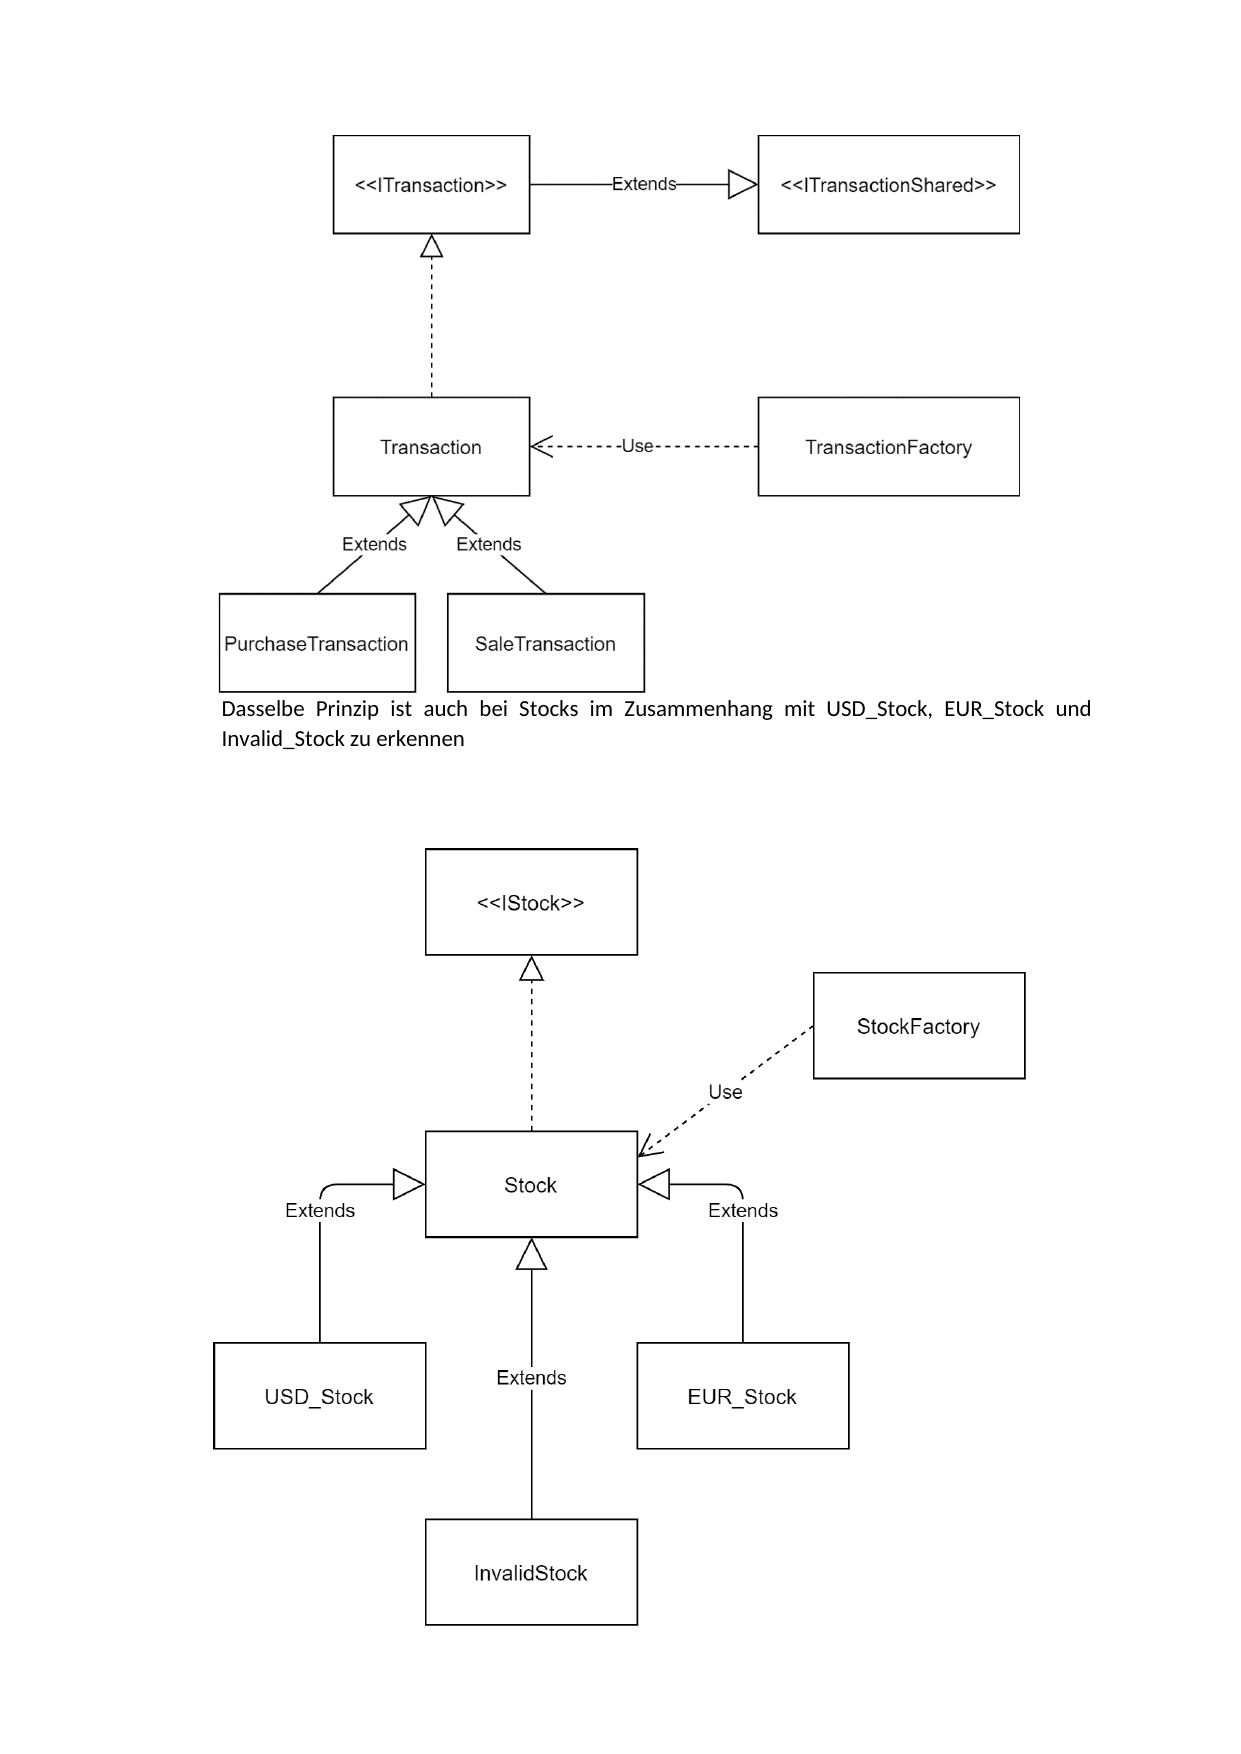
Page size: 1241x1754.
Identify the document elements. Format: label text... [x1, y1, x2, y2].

text Dasselbe Prinzip ist auch bei Stocks im Zusammenhang mit USD_Stock, EUR_Stock und Invalid_Stock zu erkennen [221, 287, 1093, 752]
